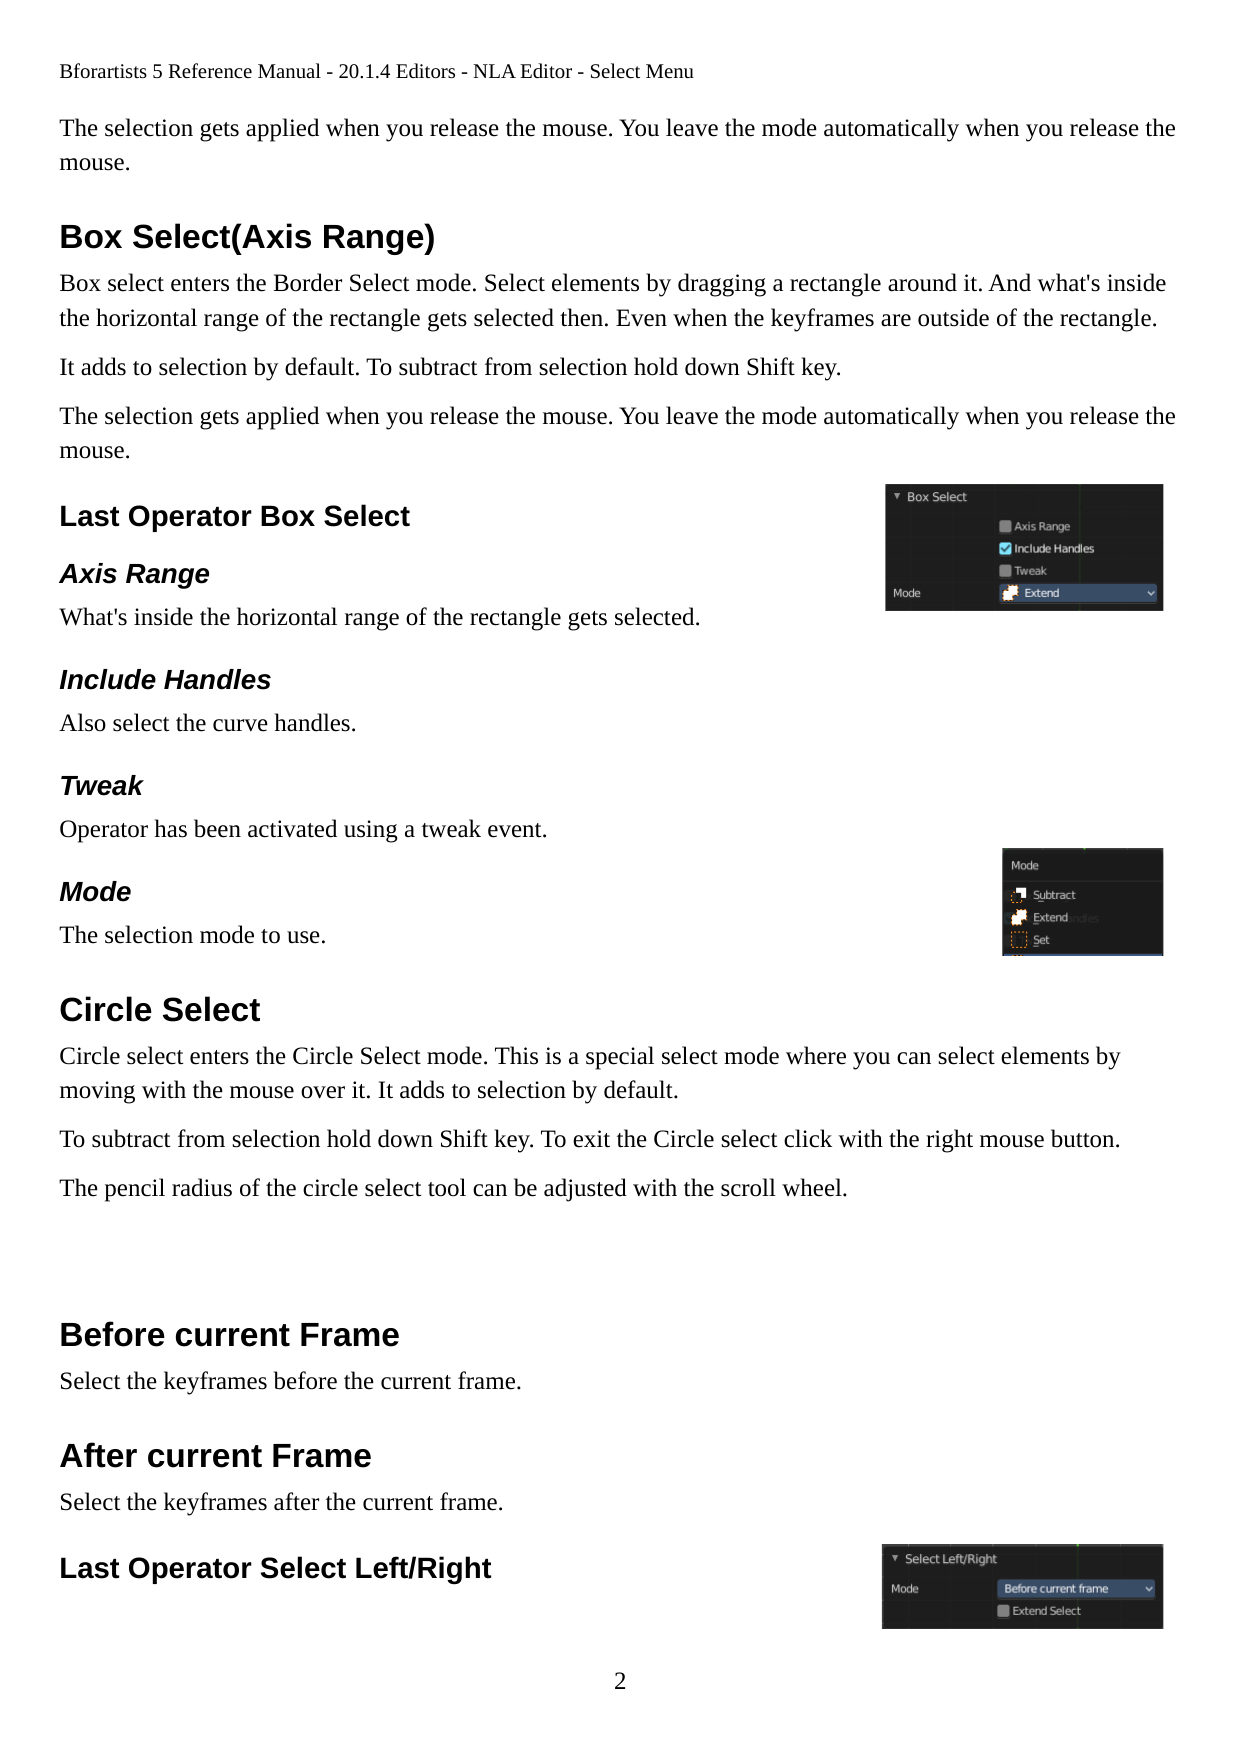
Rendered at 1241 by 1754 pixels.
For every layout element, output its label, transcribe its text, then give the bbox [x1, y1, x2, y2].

subtitle Box Select(Axis Range) [59, 217, 1181, 256]
subtitle [1164, 875, 1181, 907]
subtitle Include Handles [59, 663, 1181, 695]
text What's inside the horizontal range of the rectangle gets selected. [59, 602, 1181, 631]
subtitle [1164, 558, 1181, 589]
text The selection gets applied when you release the mouse. You leave the mode automatically when you release the mouse. [59, 401, 1181, 464]
subtitle Axis Range [59, 558, 885, 589]
subtitle Circle Select [59, 990, 1181, 1028]
text Box select enters the Border Select mode. Select elements by dragging a rectangle around it. And what's inside the horizontal range of the rectangle gets selected then. Even when the keyframes are outside of the rectangle. [59, 268, 1181, 331]
subtitle Mode [59, 875, 1002, 907]
subtitle Last Operator Box Select [59, 499, 885, 533]
text The pencil radius of the circle select tool can be adjusted with the scroll wheel. [59, 1173, 1181, 1202]
subtitle Tweak [59, 769, 1181, 801]
subtitle Before current Frame [59, 1315, 1181, 1354]
subtitle Last Operator Select Left/Right [59, 1551, 881, 1585]
text Select the keyframes after the current frame. [59, 1487, 1181, 1516]
text Operator has been activated using a tweak event. [59, 814, 1181, 843]
text To subtract from selection hold down Shift key. To exit the Circle select click with the right mouse button. [59, 1124, 1181, 1153]
text The selection gets applied when you release the mouse. You leave the mode automatically when you release the mouse. [59, 113, 1181, 176]
picture [1002, 848, 1164, 956]
text Circle select enters the Circle Select mode. This is a special select mode where you can select elements by moving with the mouse over it. It adds to selection by default. [59, 1041, 1181, 1104]
subtitle [1164, 499, 1181, 533]
text The selection mode to use. [59, 920, 1002, 948]
text Also select the curve handles. [59, 708, 1181, 737]
picture [885, 484, 1164, 611]
text Select the keyframes before the current frame. [59, 1366, 1181, 1395]
picture [881, 1544, 1164, 1629]
text It adds to selection by default. To subtract from selection hold down Shift key. [59, 352, 1181, 380]
subtitle After current Frame [59, 1436, 1181, 1475]
